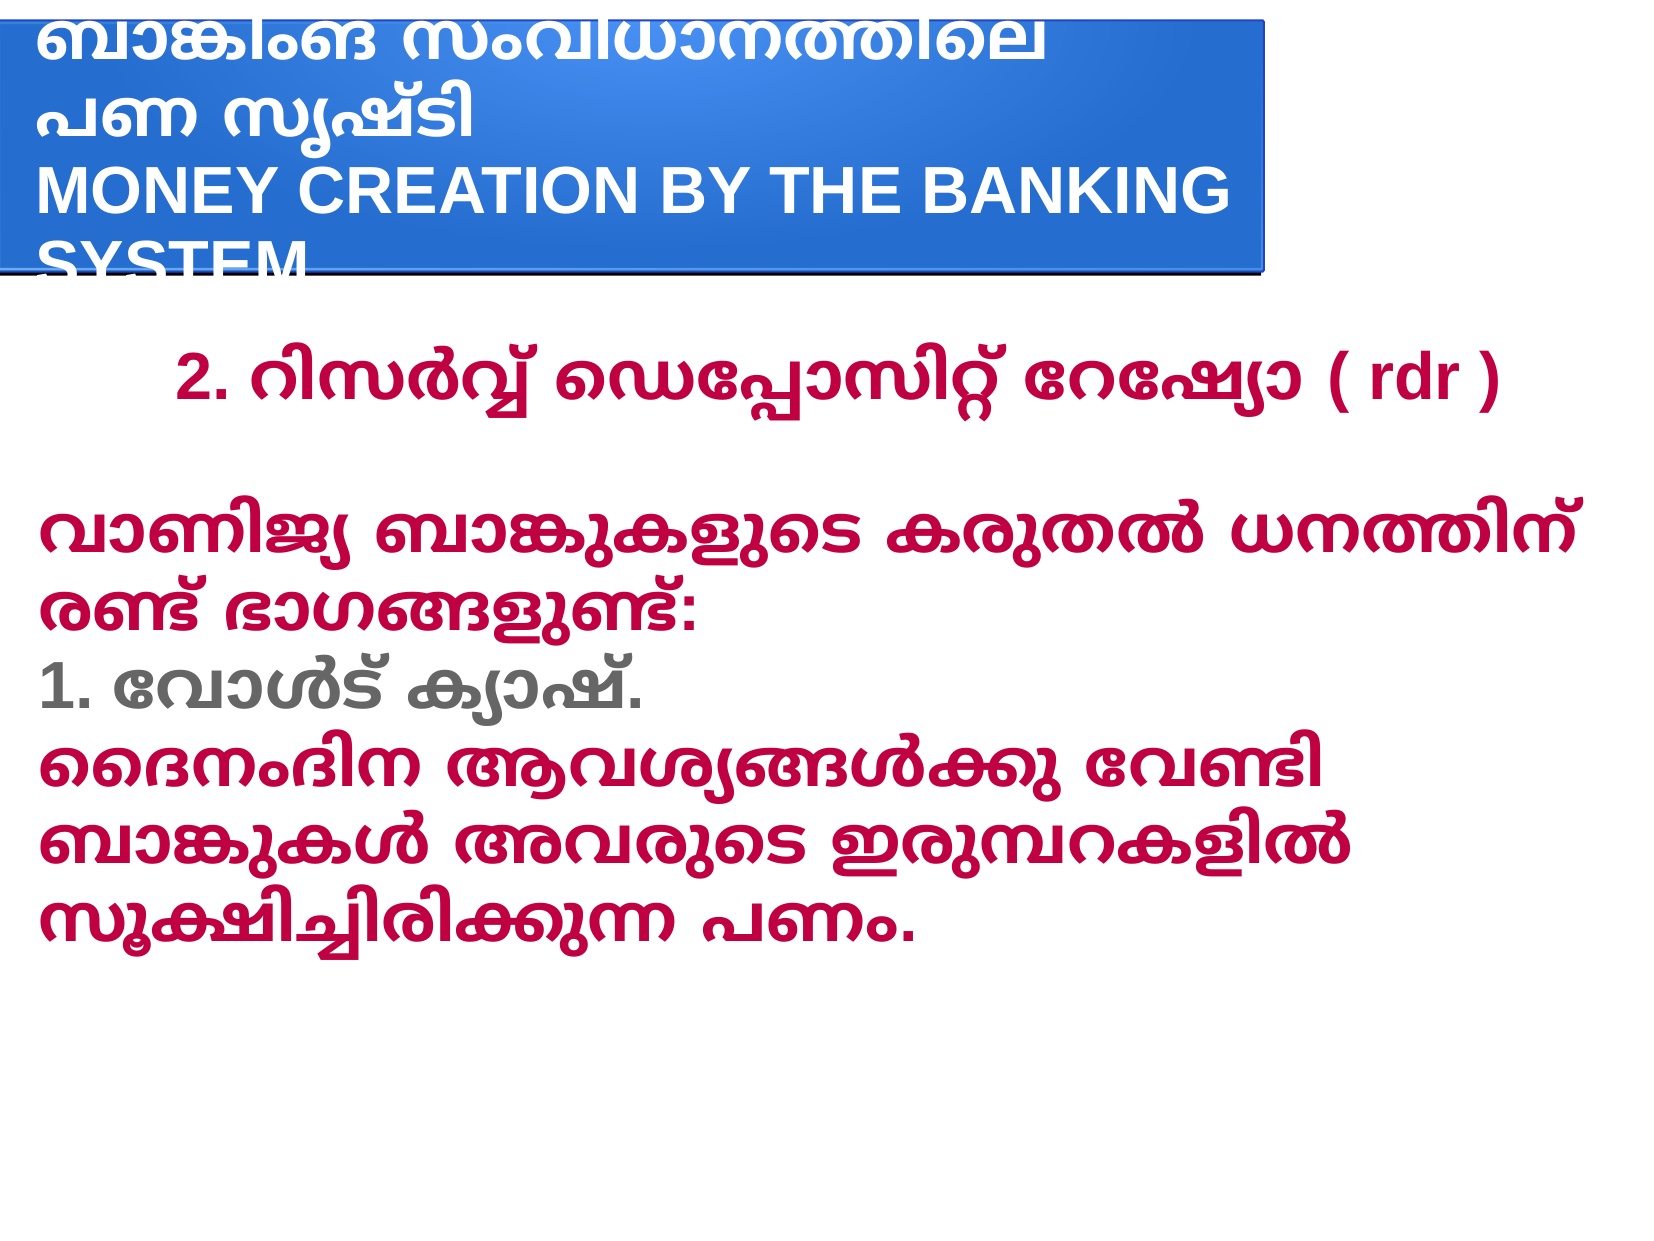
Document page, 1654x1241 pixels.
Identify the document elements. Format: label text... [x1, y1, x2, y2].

title ബാങ്കിംങ് സംവിധാനത്തിലെ പണ സൃഷ്ടി MONEY CREATION BY THE BANKING SYSTEM [35, 35, 1235, 264]
text_box 2. റിസർവ്വ് ഡെപ്പോസിറ്റ് റേഷ്യോ ( rdr ) വാണിജ്യ ബാങ്കുകളുടെ കരുതൽ ധനത്തിന് രണ്ട് ഭാഗങ്ങളുണ്ട്: 1. വോൾട് ക്യാഷ്. ദൈനംദിന ആവശ്യങ്ങൾക്കു വേണ്ടി ബാങ്കുകൾ അവരുടെ ഇരുമ്പറകളിൽ സൂക്ഷിച്ചിരിക്കുന്ന പണം. [23, 330, 1654, 1170]
